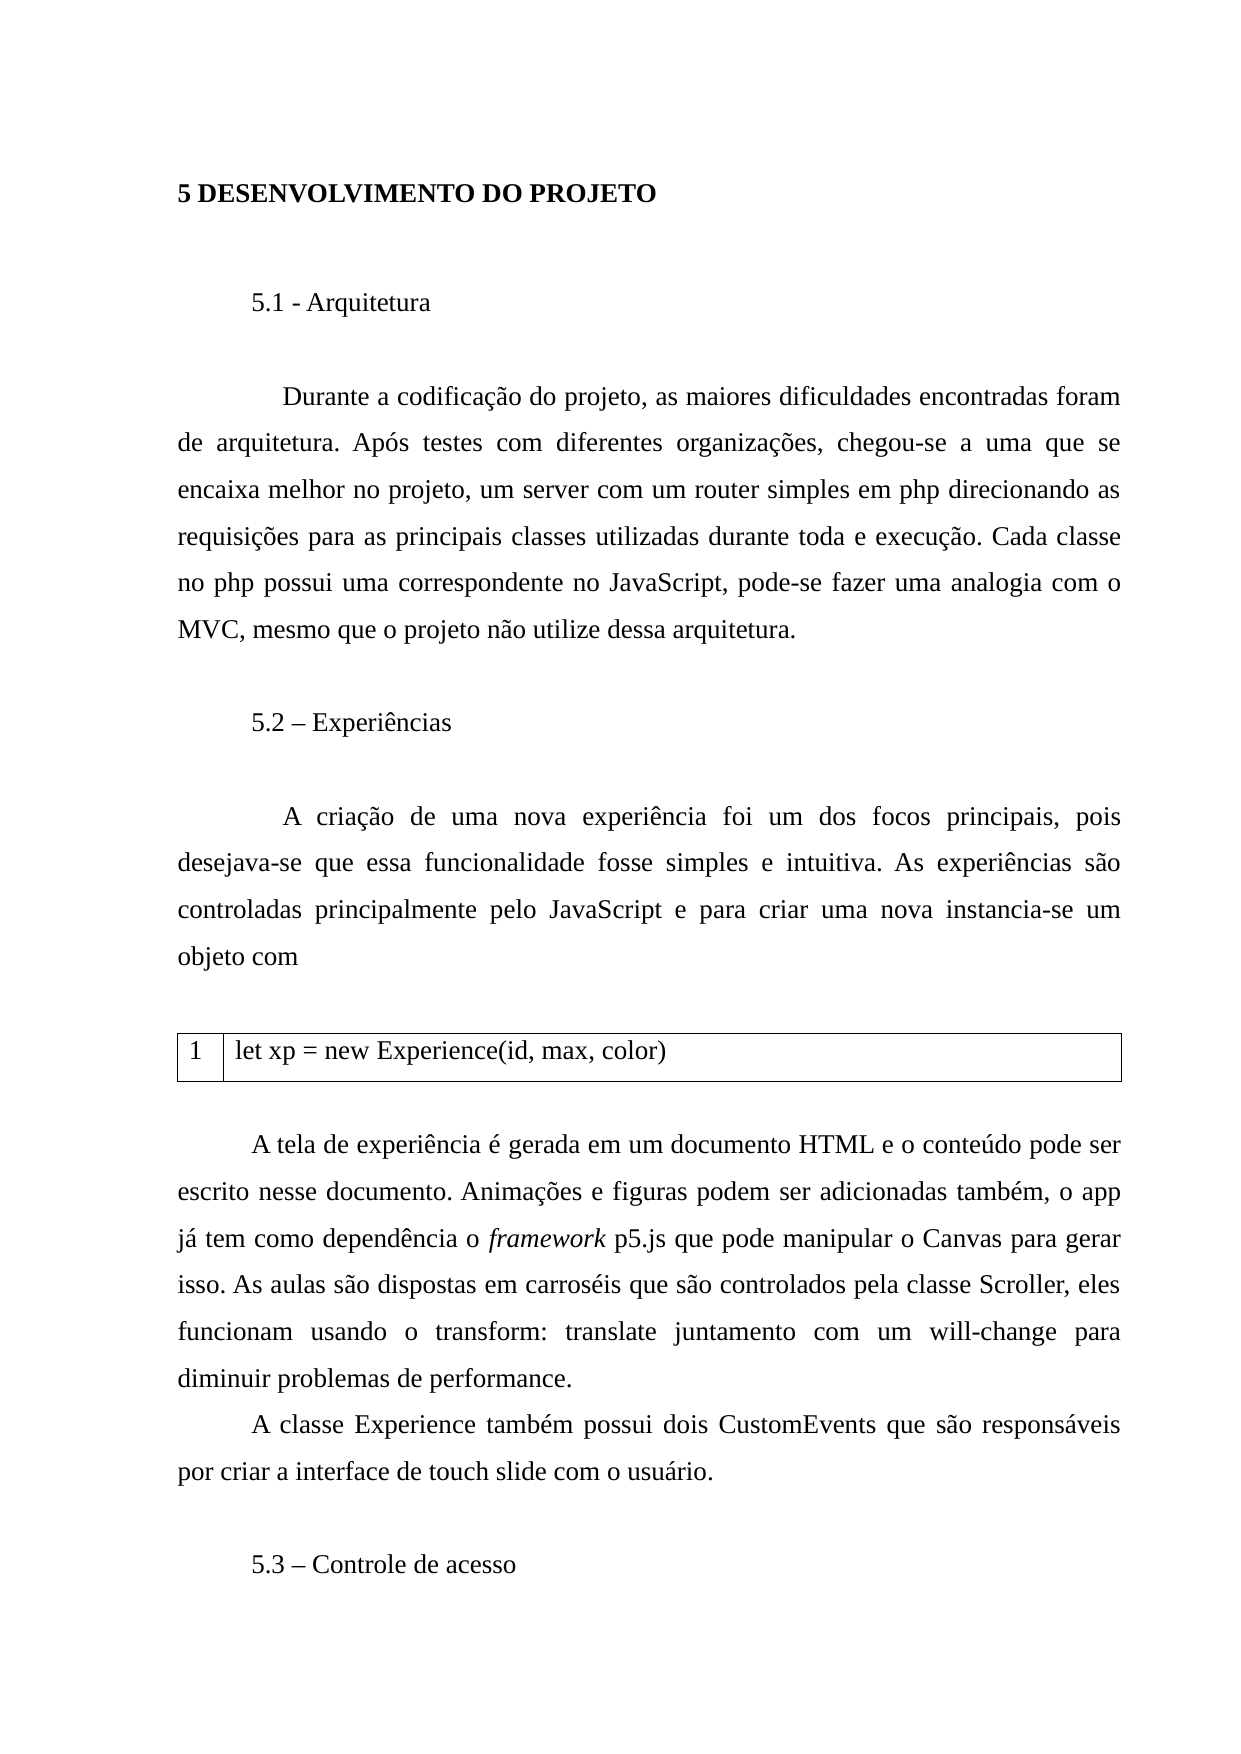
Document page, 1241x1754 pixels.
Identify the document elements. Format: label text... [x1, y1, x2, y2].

table_header 1 [178, 1034, 223, 1081]
text Durante a codificação do projeto, as maiores dificuldades encontradas foram de arquitetura. Após testes com diferentes organizações, chegou-se a uma que se encaixa melhor no projeto, um server com um router simples em php direcionando as requisições para as principais classes utilizadas durante toda e execução. Cada classe no php possui uma correspondente no JavaScript, pode-se fazer uma analogia com o MVC, mesmo que o projeto não utilize dessa arquitetura. [177, 380, 1122, 644]
text 5.2 – Experiências [177, 706, 1122, 737]
subtitle 5 Desenvolvimento do projeto [177, 177, 1122, 208]
table_header let xp = new Experience(id, max, color) [224, 1034, 1121, 1081]
text 5.1 - Arquitetura [177, 286, 1122, 317]
text A criação de uma nova experiência foi um dos focos principais, pois desejava-se que essa funcionalidade fosse simples e intuitiva. As experiências são controladas principalmente pelo JavaScript e para criar uma nova instancia-se um objeto com [177, 800, 1122, 971]
text A tela de experiência é gerada em um documento HTML e o conteúdo pode ser escrito nesse documento. Animações e figuras podem ser adicionadas também, o app já tem como dependência o framework p5.js que pode manipular o Canvas para gerar isso. As aulas são dispostas em carroséis que são controlados pela classe Scroller, eles funcionam usando o transform: translate juntamento com um will-change para diminuir problemas de performance. [177, 1128, 1122, 1393]
text 5.3 – Controle de acesso [177, 1548, 1122, 1579]
text A classe Experience também possui dois CustomEvents que são responsáveis por criar a interface de touch slide com o usuário. [177, 1408, 1122, 1486]
